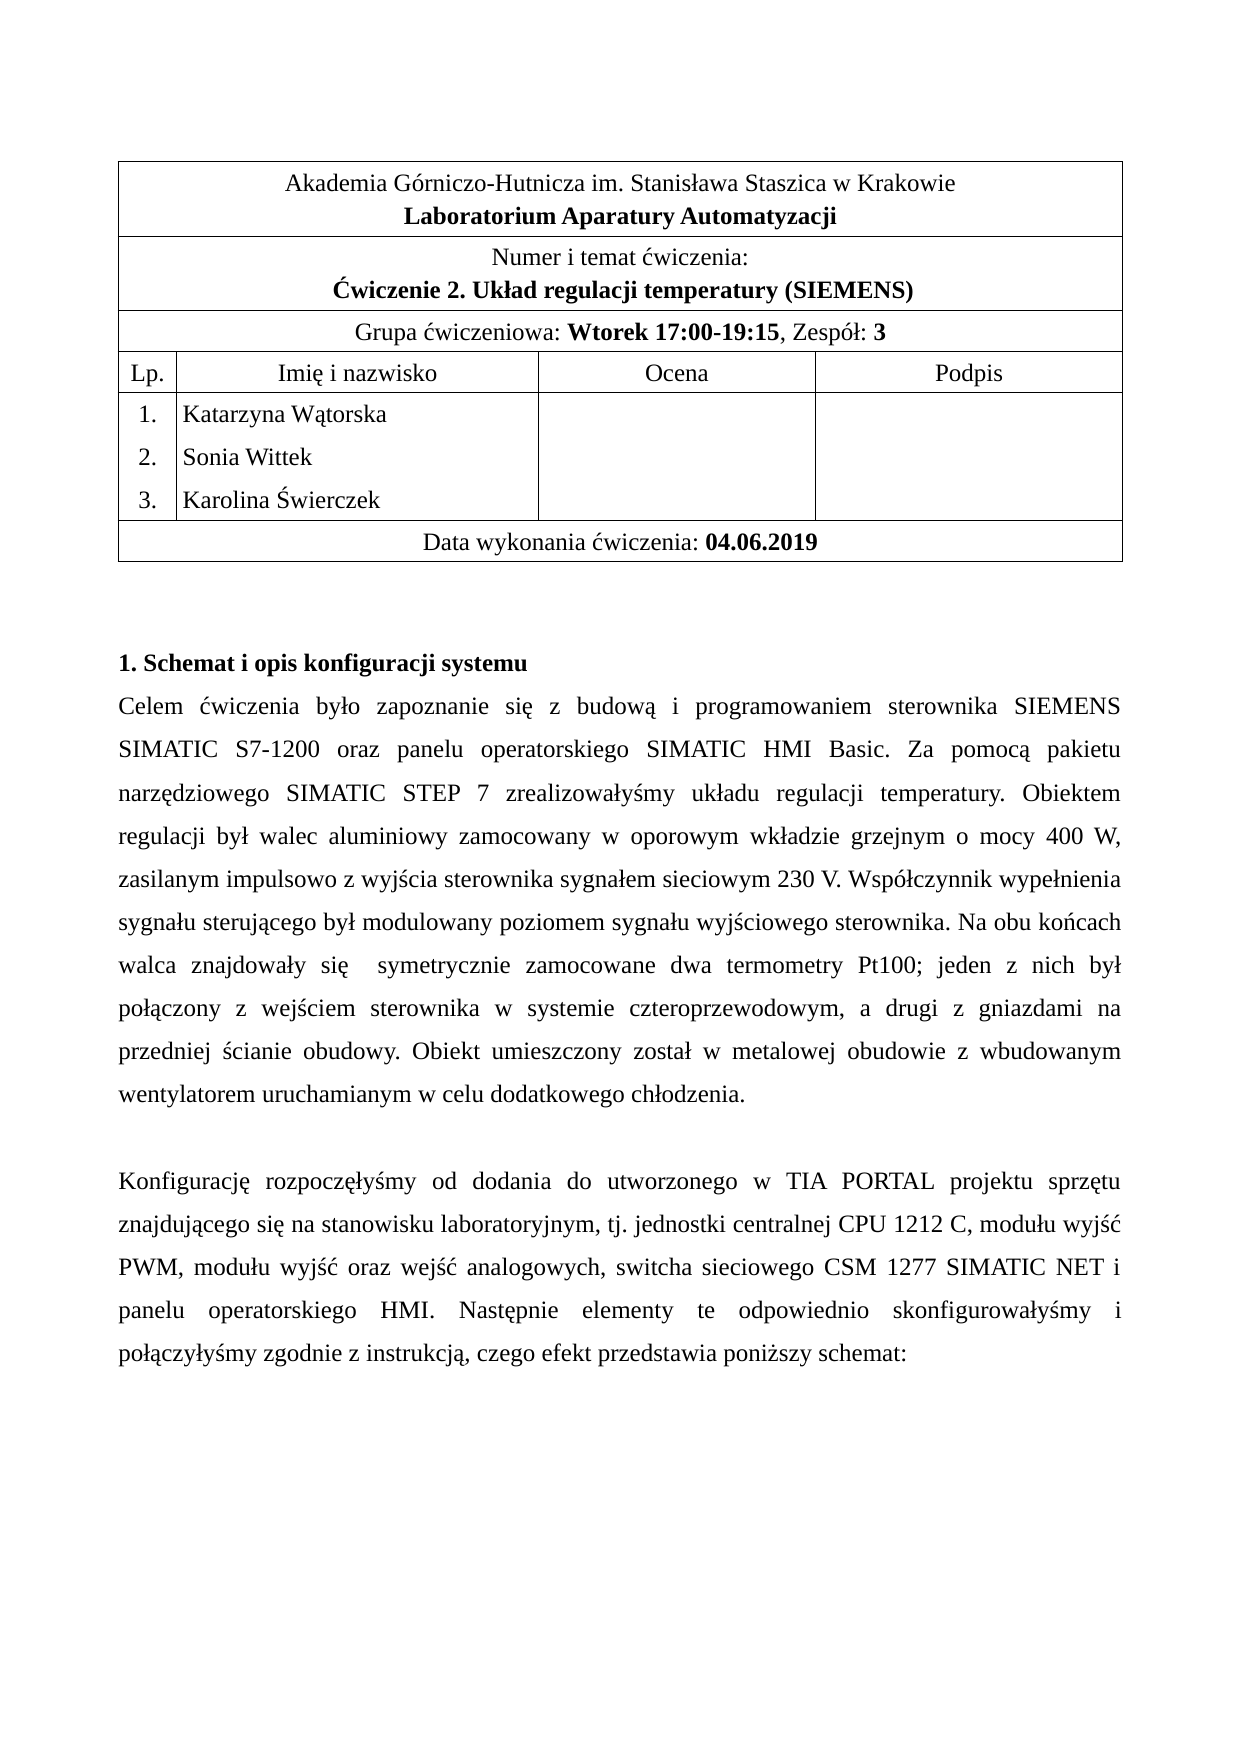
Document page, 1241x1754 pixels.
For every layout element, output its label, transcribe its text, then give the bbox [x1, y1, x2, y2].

table_cell Podpis [816, 352, 1122, 392]
table_cell Data wykonania ćwiczenia: 04.06.2019 [119, 521, 1122, 561]
table_cell [539, 393, 815, 520]
table_cell Katarzyna Wątorska Sonia Wittek Karolina Świerczek [177, 393, 538, 520]
text Celem ćwiczenia było zapoznanie się z budową i programowaniem sterownika SIEMENS SIMATIC S7-1200 oraz panelu operatorskiego SIMATIC HMI Basic. Za pomocą pakietu narzędziowego SIMATIC STEP 7 zrealizowałyśmy układu regulacji temperatury. Obiektem regulacji był walec aluminiowy zamocowany w oporowym wkładzie grzejnym o mocy 400 W, zasilanym impulsowo z wyjścia sterownika sygnałem sieciowym 230 V. Współczynnik wypełnienia sygnału sterującego był modulowany poziomem sygnału wyjściowego sterownika. Na obu końcach walca znajdowały się symetrycznie zamocowane dwa termometry Pt100; jeden z nich był połączony z wejściem sterownika w systemie czteroprzewodowym, a drugi z gniazdami na przedniej ścianie obudowy. Obiekt umieszczony został w metalowej obudowie z wbudowanym wentylatorem uruchamianym w celu dodatkowego chłodzenia. [118, 691, 1122, 1108]
table_header Akademia Górniczo-Hutnicza im. Stanisława Staszica w Krakowie Laboratorium Aparatury Automatyzacji [119, 162, 1122, 236]
table_cell Lp. [119, 352, 176, 392]
table_cell Numer i temat ćwiczenia: Ćwiczenie 2. Układ regulacji temperatury (SIEMENS) [119, 237, 1122, 310]
text 1. Schemat i opis konfiguracji systemu [118, 648, 1122, 677]
table_cell Grupa ćwiczeniowa: Wtorek 17:00-19:15, Zespół: 3 [119, 311, 1122, 351]
table_cell Imię i nazwisko [177, 352, 538, 392]
table_cell [816, 393, 1122, 520]
text Konfigurację rozpoczęłyśmy od dodania do utworzonego w TIA PORTAL projektu sprzętu znajdującego się na stanowisku laboratoryjnym, tj. jednostki centralnej CPU 1212 C, modułu wyjść PWM, modułu wyjść oraz wejść analogowych, switcha sieciowego CSM 1277 SIMATIC NET i panelu operatorskiego HMI. Następnie elementy te odpowiednio skonfigurowałyśmy i połączyłyśmy zgodnie z instrukcją, czego efekt przedstawia poniższy schemat: [118, 1166, 1122, 1367]
table_cell Ocena [539, 352, 815, 392]
table_cell 1. 2. 3. [119, 393, 176, 520]
